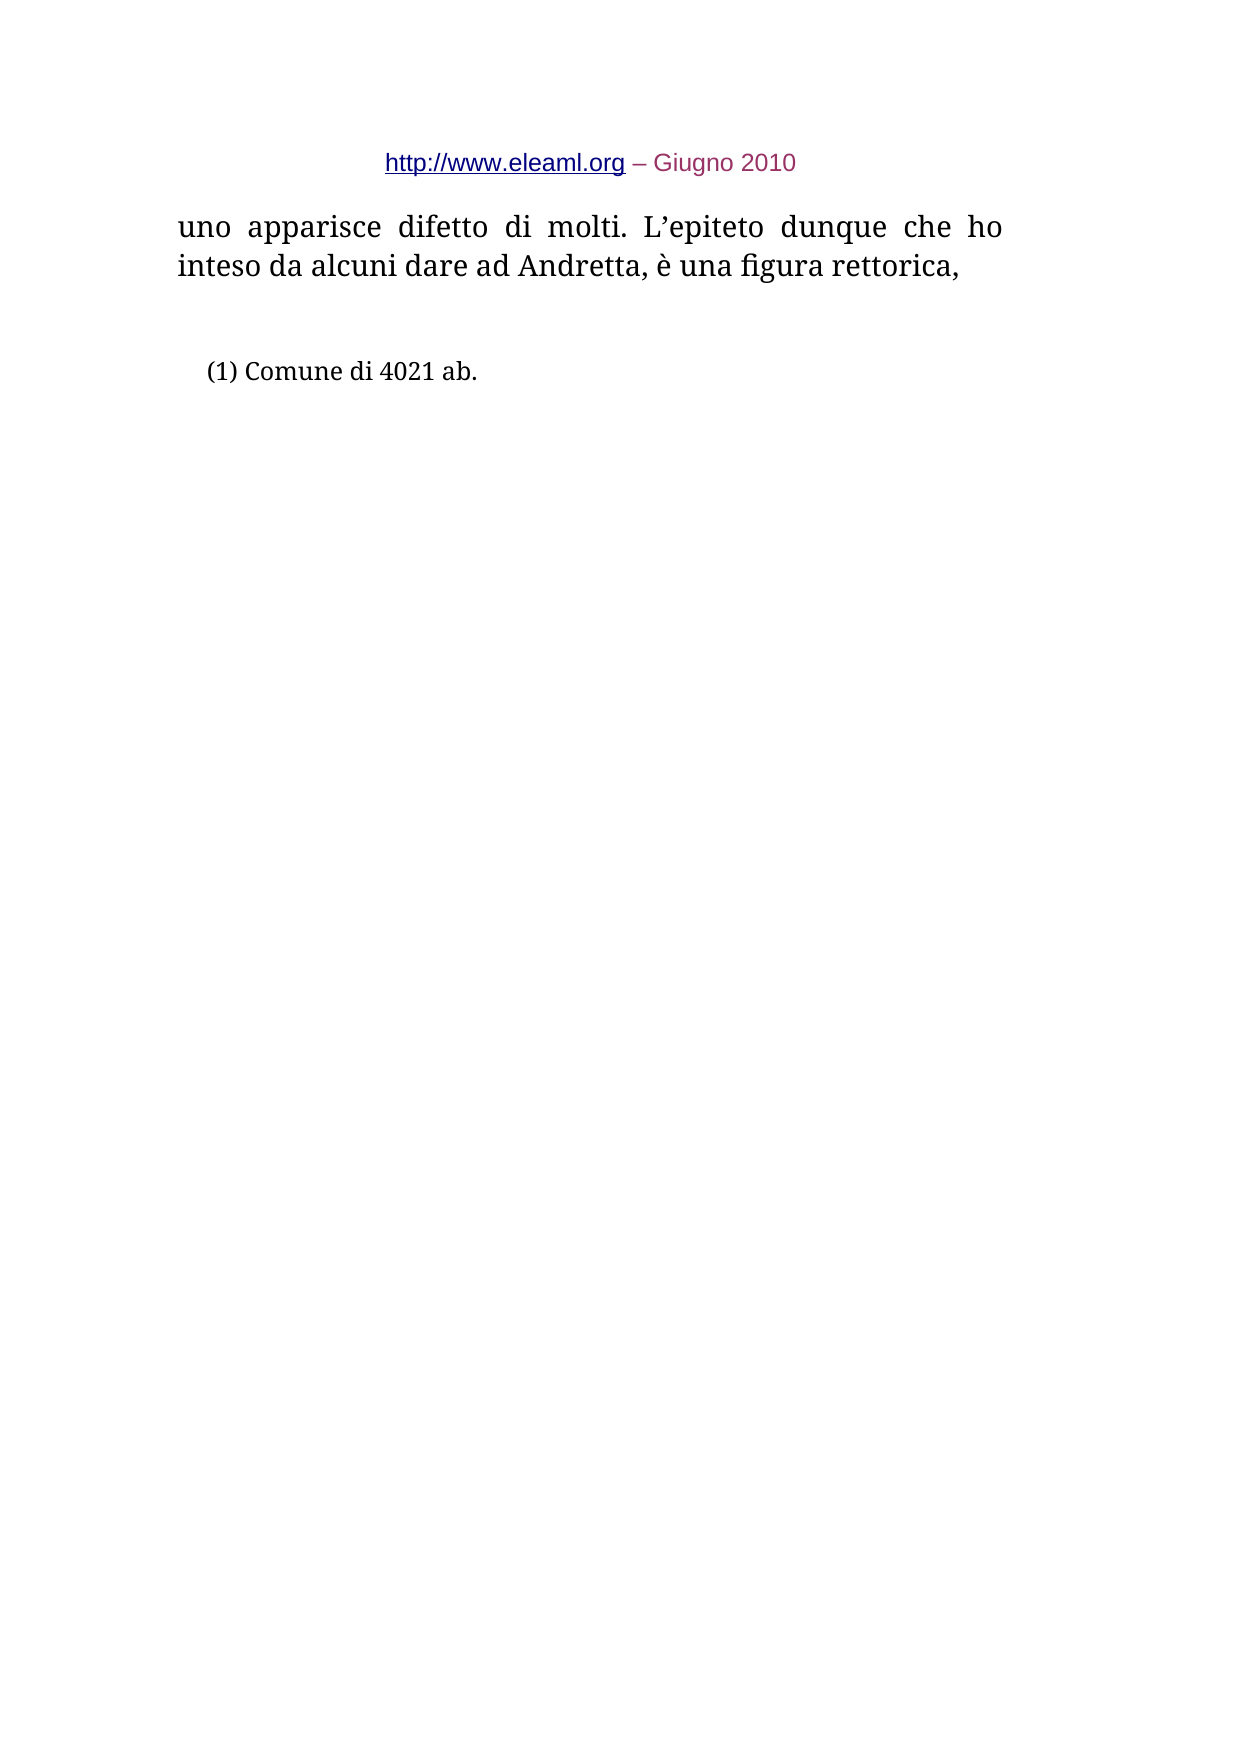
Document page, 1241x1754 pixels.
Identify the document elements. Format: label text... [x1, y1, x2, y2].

text (1) Comune di 4021 ab. [177, 353, 1004, 387]
text uno apparisce difetto di molti. L’epiteto dunque che ho inteso da alcuni dare ad Andretta, è una figura rettorica, [177, 206, 1004, 285]
